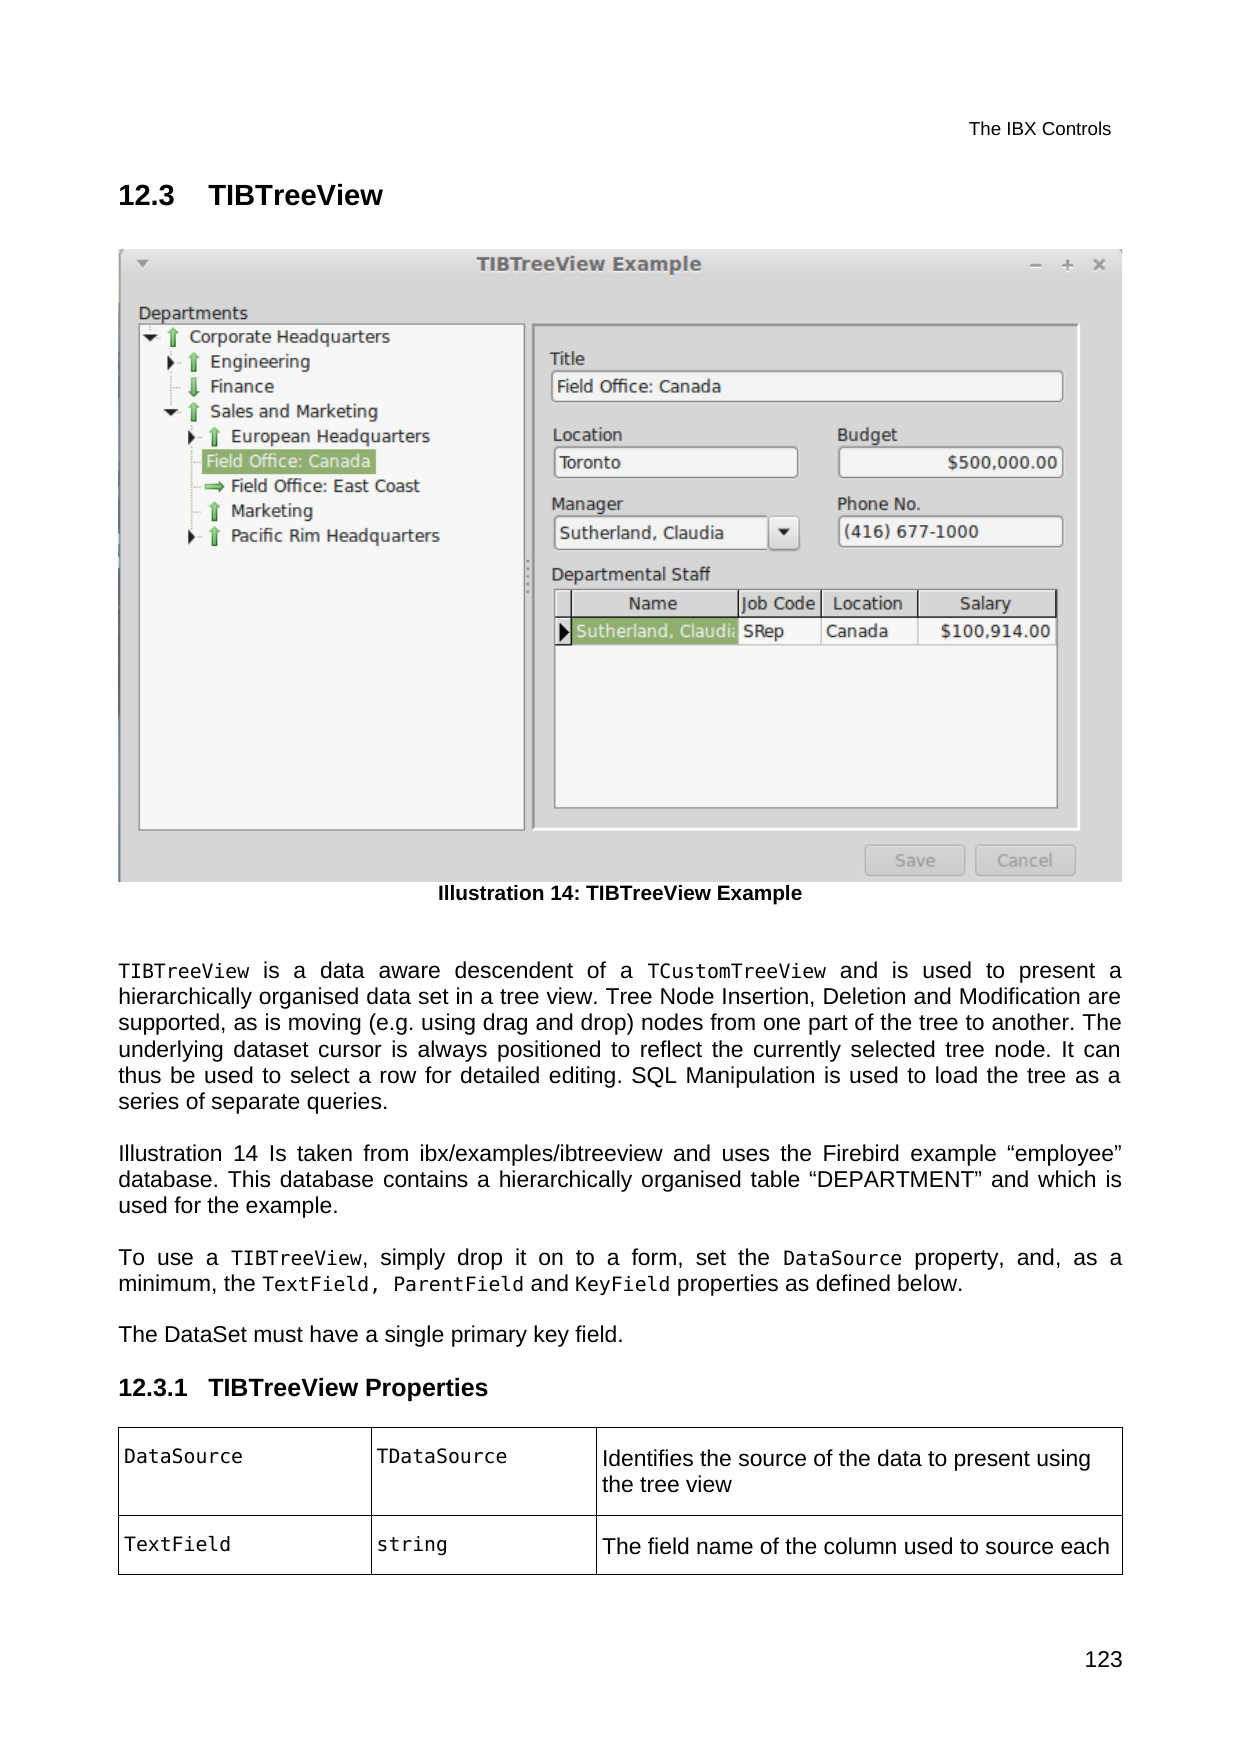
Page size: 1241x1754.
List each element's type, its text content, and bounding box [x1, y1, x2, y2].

picture [118, 249, 1123, 882]
subtitle TIBTreeView [118, 178, 1122, 212]
table_cell The field name of the column used to source each [597, 1516, 1122, 1574]
text Illustration 14: TIBTreeView Example [118, 882, 1122, 905]
table_header TDataSource [372, 1428, 596, 1515]
table_header DataSource [119, 1428, 371, 1515]
text The DataSet must have a single primary key field. [118, 1321, 1122, 1348]
text Illustration 14 Is taken from ibx/examples/ibtreeview and uses the Firebird example “employee” database. This database contains a hierarchically organised table “DEPARTMENT” and which is used for the example. [118, 1140, 1122, 1219]
table_header Identifies the source of the data to present using the tree view [597, 1428, 1122, 1515]
text To use a TIBTreeView, simply drop it on to a form, set the DataSource property, and, as a minimum, the TextField, ParentField and KeyField properties as defined below. [118, 1244, 1122, 1296]
table_cell TextField [119, 1516, 371, 1574]
text TIBTreeView is a data aware descendent of a TCustomTreeView and is used to present a hierarchically organised data set in a tree view. Tree Node Insertion, Deletion and Modification are supported, as is moving (e.g. using drag and drop) nodes from one part of the tree to another. The underlying dataset cursor is always positioned to reflect the currently selected tree node. It can thus be used to select a row for detailed editing. SQL Manipulation is used to load the tree as a series of separate queries. [118, 957, 1122, 1115]
subtitle TIBTreeView Properties [118, 1373, 1122, 1402]
table_cell string [372, 1516, 596, 1574]
